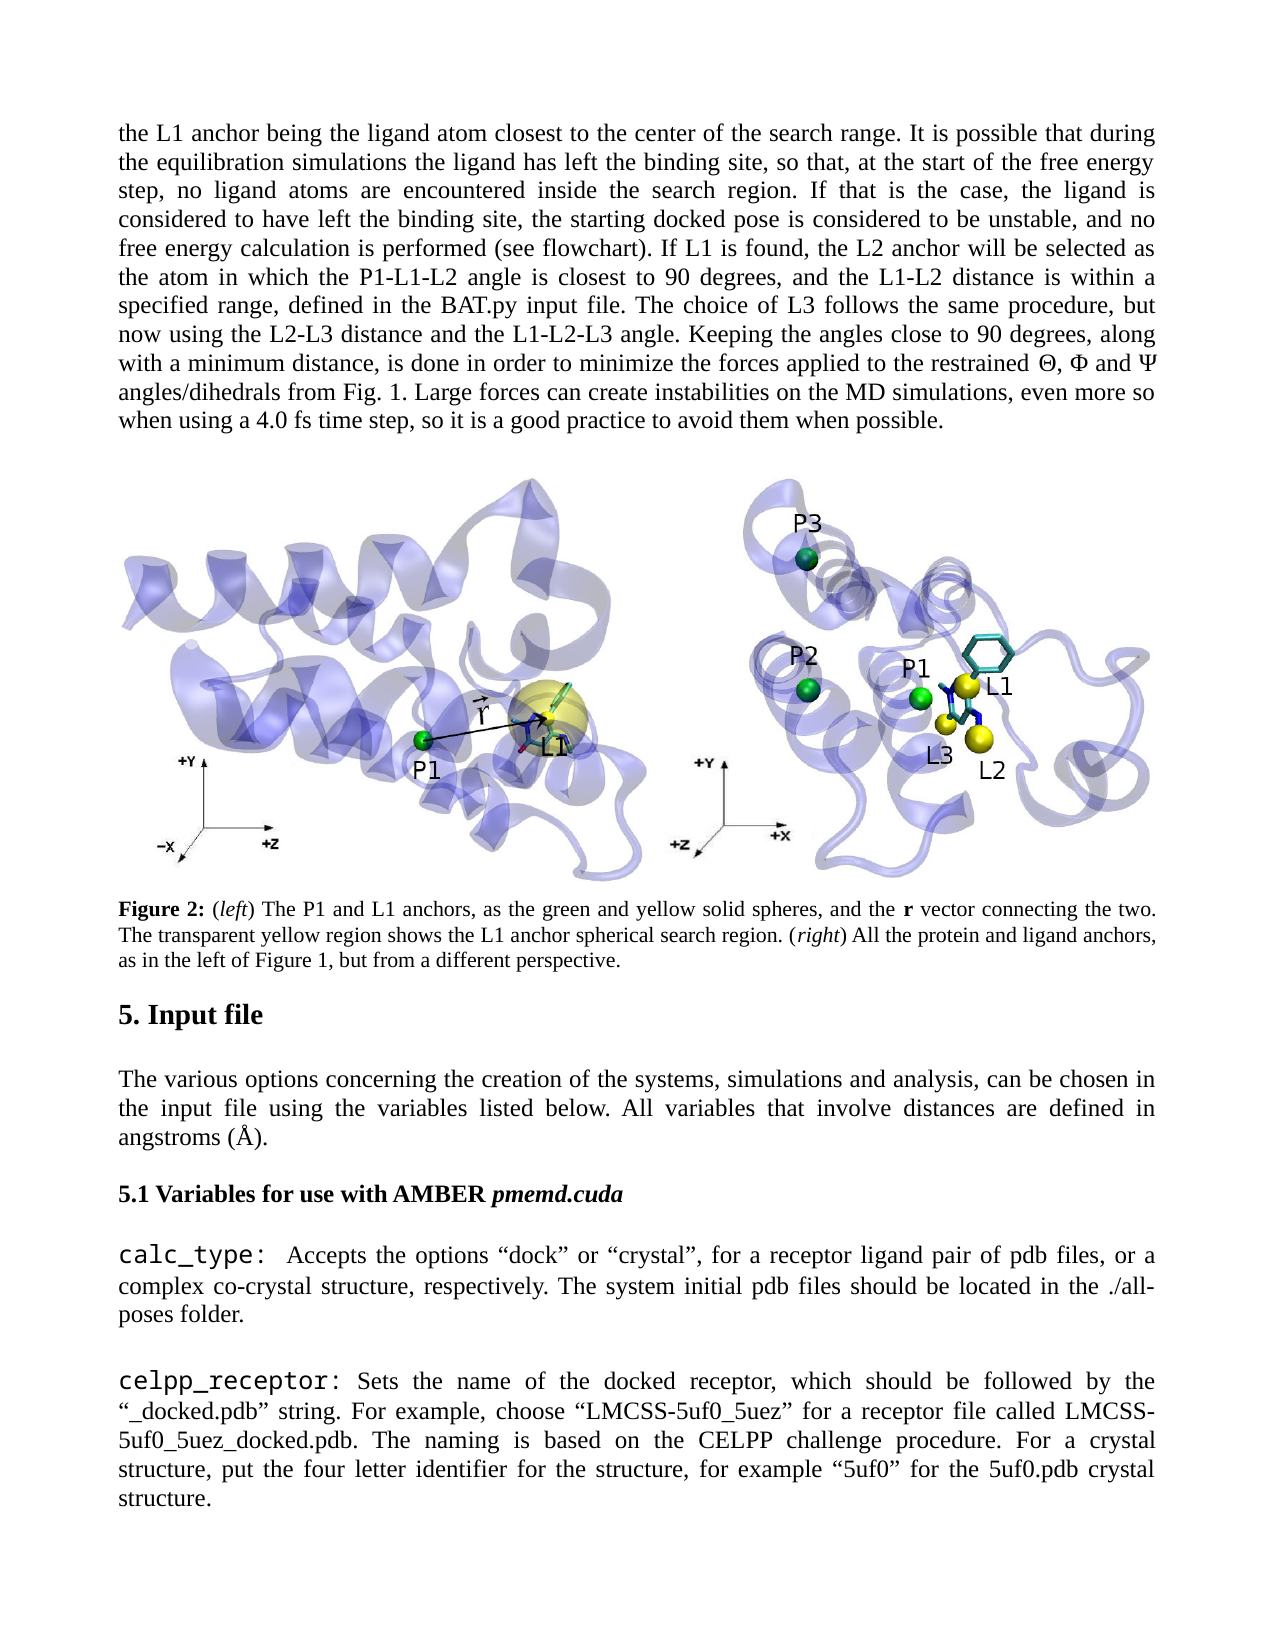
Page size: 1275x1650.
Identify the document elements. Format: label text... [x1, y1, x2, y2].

text calc_type: Accepts the options “dock” or “crystal”, for a receptor ligand pair of pdb files, or a complex co-crystal structure, respectively. The system initial pdb files should be located in the ./all-poses folder. [118, 1237, 1157, 1328]
picture [117, 463, 1159, 897]
text Figure 2: (left) The P1 and L1 anchors, as the green and yellow solid spheres, and the r vector connecting the two. The transparent yellow region shows the L1 anchor spherical search region. (right) All the protein and ligand anchors, as in the left of Figure 1, but from a different perspective. [118, 897, 1157, 972]
text 5. Input file [118, 997, 1157, 1031]
text celpp_receptor: Sets the name of the docked receptor, which should be followed by the “_docked.pdb” string. For example, choose “LMCSS-5uf0_5uez” for a receptor file called LMCSS-5uf0_5uez_docked.pdb. The naming is based on the CELPP challenge procedure. For a crystal structure, put the four letter identifier for the structure, for example “5uf0” for the 5uf0.pdb crystal structure. [118, 1362, 1157, 1511]
text 5.1 Variables for use with AMBER pmemd.cuda [118, 1179, 1157, 1208]
text the L1 anchor being the ligand atom closest to the center of the search range. It is possible that during the equilibration simulations the ligand has left the binding site, so that, at the start of the free energy step, no ligand atoms are encountered inside the search region. If that is the case, the ligand is considered to have left the binding site, the starting docked pose is considered to be unstable, and no free energy calculation is performed (see flowchart). If L1 is found, the L2 anchor will be selected as the atom in which the P1-L1-L2 angle is closest to 90 degrees, and the L1-L2 distance is within a specified range, defined in the BAT.py input file. The choice of L3 follows the same procedure, but now using the L2-L3 distance and the L1-L2-L3 angle. Keeping the angles close to 90 degrees, along with a minimum distance, is done in order to minimize the forces applied to the restrained Θ, Φ and Ψ angles/dihedrals from Fig. 1. Large forces can create instabilities on the MD simulations, even more so when using a 4.0 fs time step, so it is a good practice to avoid them when possible. [118, 118, 1157, 434]
text The various options concerning the creation of the systems, simulations and analysis, can be chosen in the input file using the variables listed below. All variables that involve distances are defined in angstroms (Å). [118, 1064, 1157, 1151]
